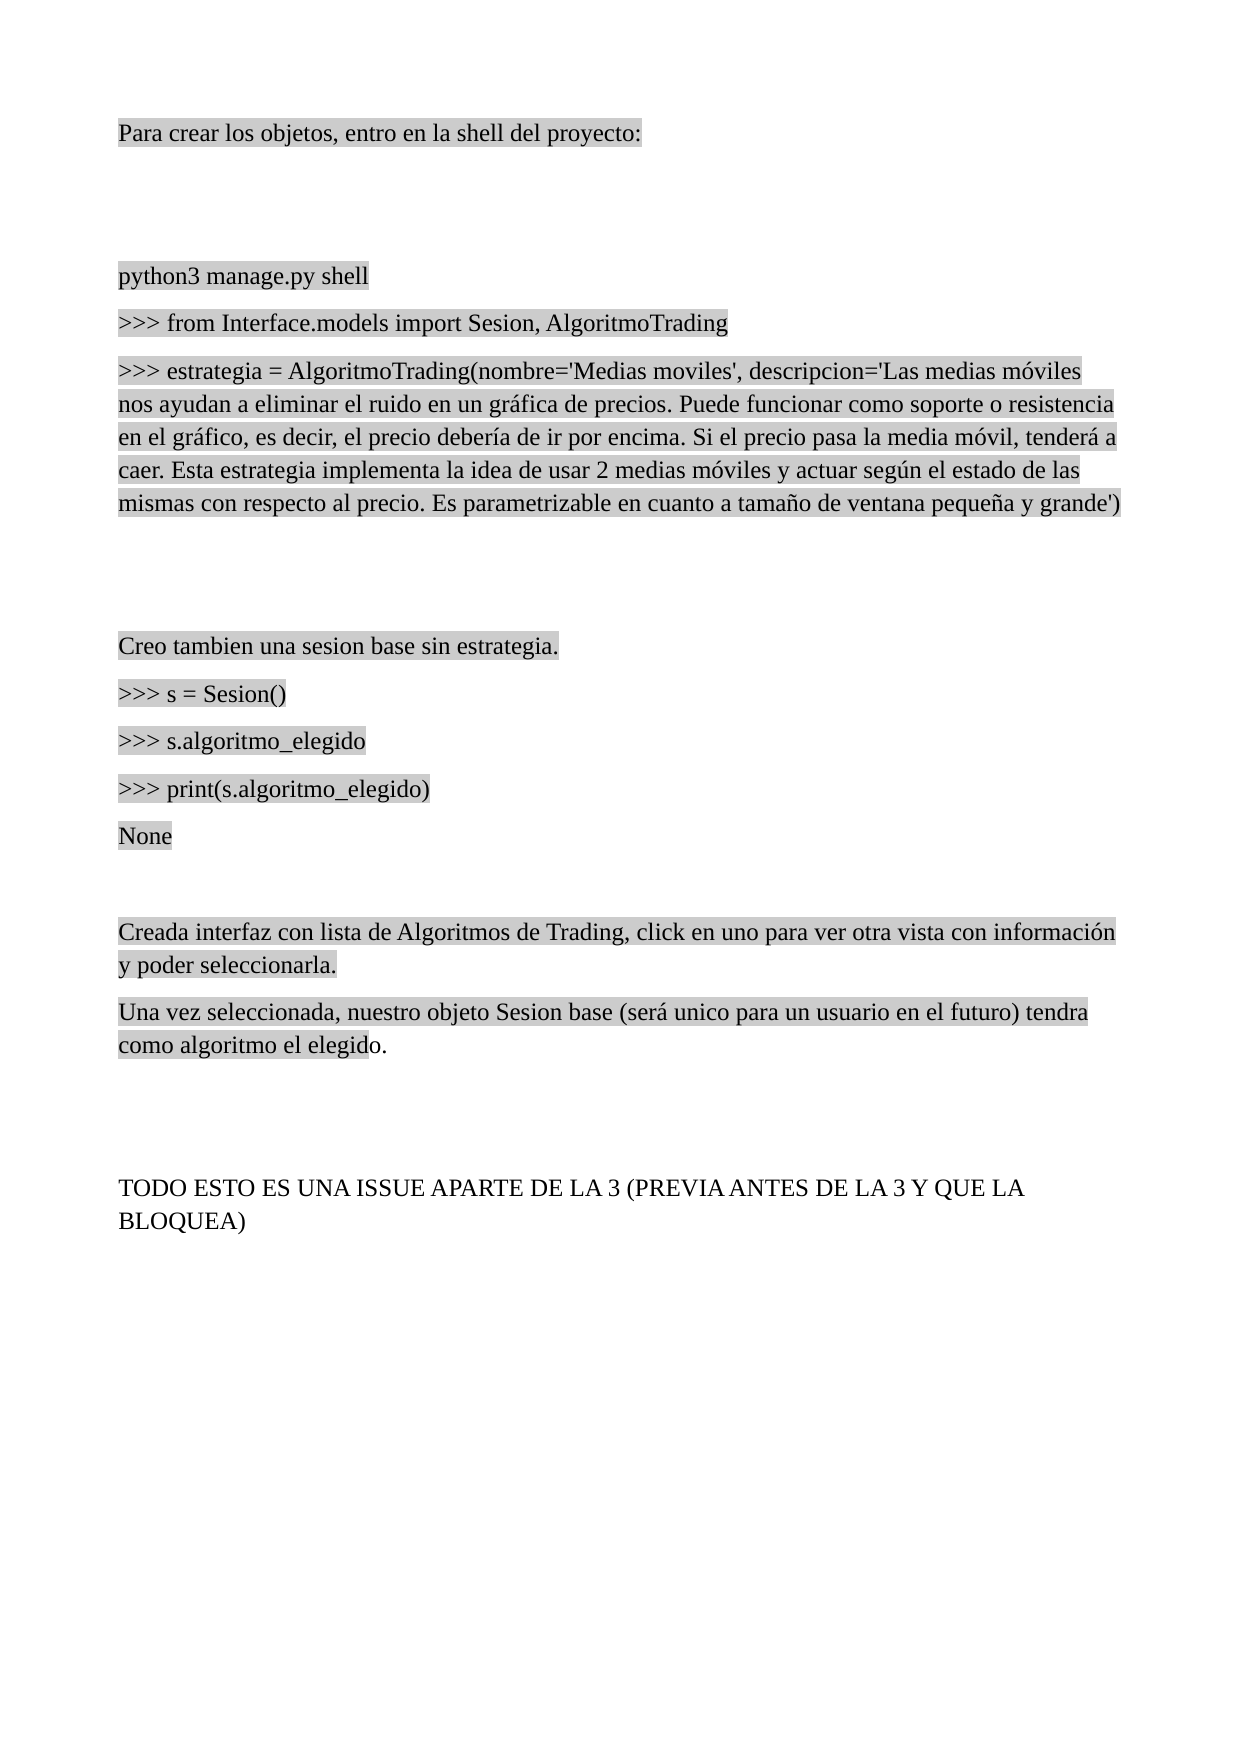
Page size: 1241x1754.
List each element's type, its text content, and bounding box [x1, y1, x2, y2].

text python3 manage.py shell [118, 261, 1122, 290]
text None [118, 821, 1122, 850]
text Creo tambien una sesion base sin estrategia. [118, 631, 1122, 660]
text >>> print(s.algoritmo_elegido) [118, 774, 1122, 803]
text >>> from Interface.models import Sesion, AlgoritmoTrading [118, 308, 1122, 337]
text >>> estrategia = AlgoritmoTrading(nombre='Medias moviles', descripcion='Las medias móviles nos ayudan a eliminar el ruido en un gráfica de precios. Puede funcionar como soporte o resistencia en el gráfico, es decir, el precio debería de ir por encima. Si el precio pasa la media móvil, tenderá a caer. Esta estrategia implementa la idea de usar 2 medias móviles y actuar según el estado de las mismas con respecto al precio. Es parametrizable en cuanto a tamaño de ventana pequeña y grande') [118, 356, 1122, 517]
text Creada interfaz con lista de Algoritmos de Trading, click en uno para ver otra vista con información y poder seleccionarla. [118, 917, 1122, 978]
text Para crear los objetos, entro en la shell del proyecto: [118, 118, 1122, 147]
text Una vez seleccionada, nuestro objeto Sesion base (será unico para un usuario en el futuro) tendra como algoritmo el elegido. [118, 997, 1122, 1059]
text >>> s.algoritmo_elegido [118, 726, 1122, 755]
text TODO ESTO ES UNA ISSUE APARTE DE LA 3 (PREVIA ANTES DE LA 3 Y QUE LA BLOQUEA) [118, 1173, 1122, 1235]
text >>> s = Sesion() [118, 679, 1122, 707]
